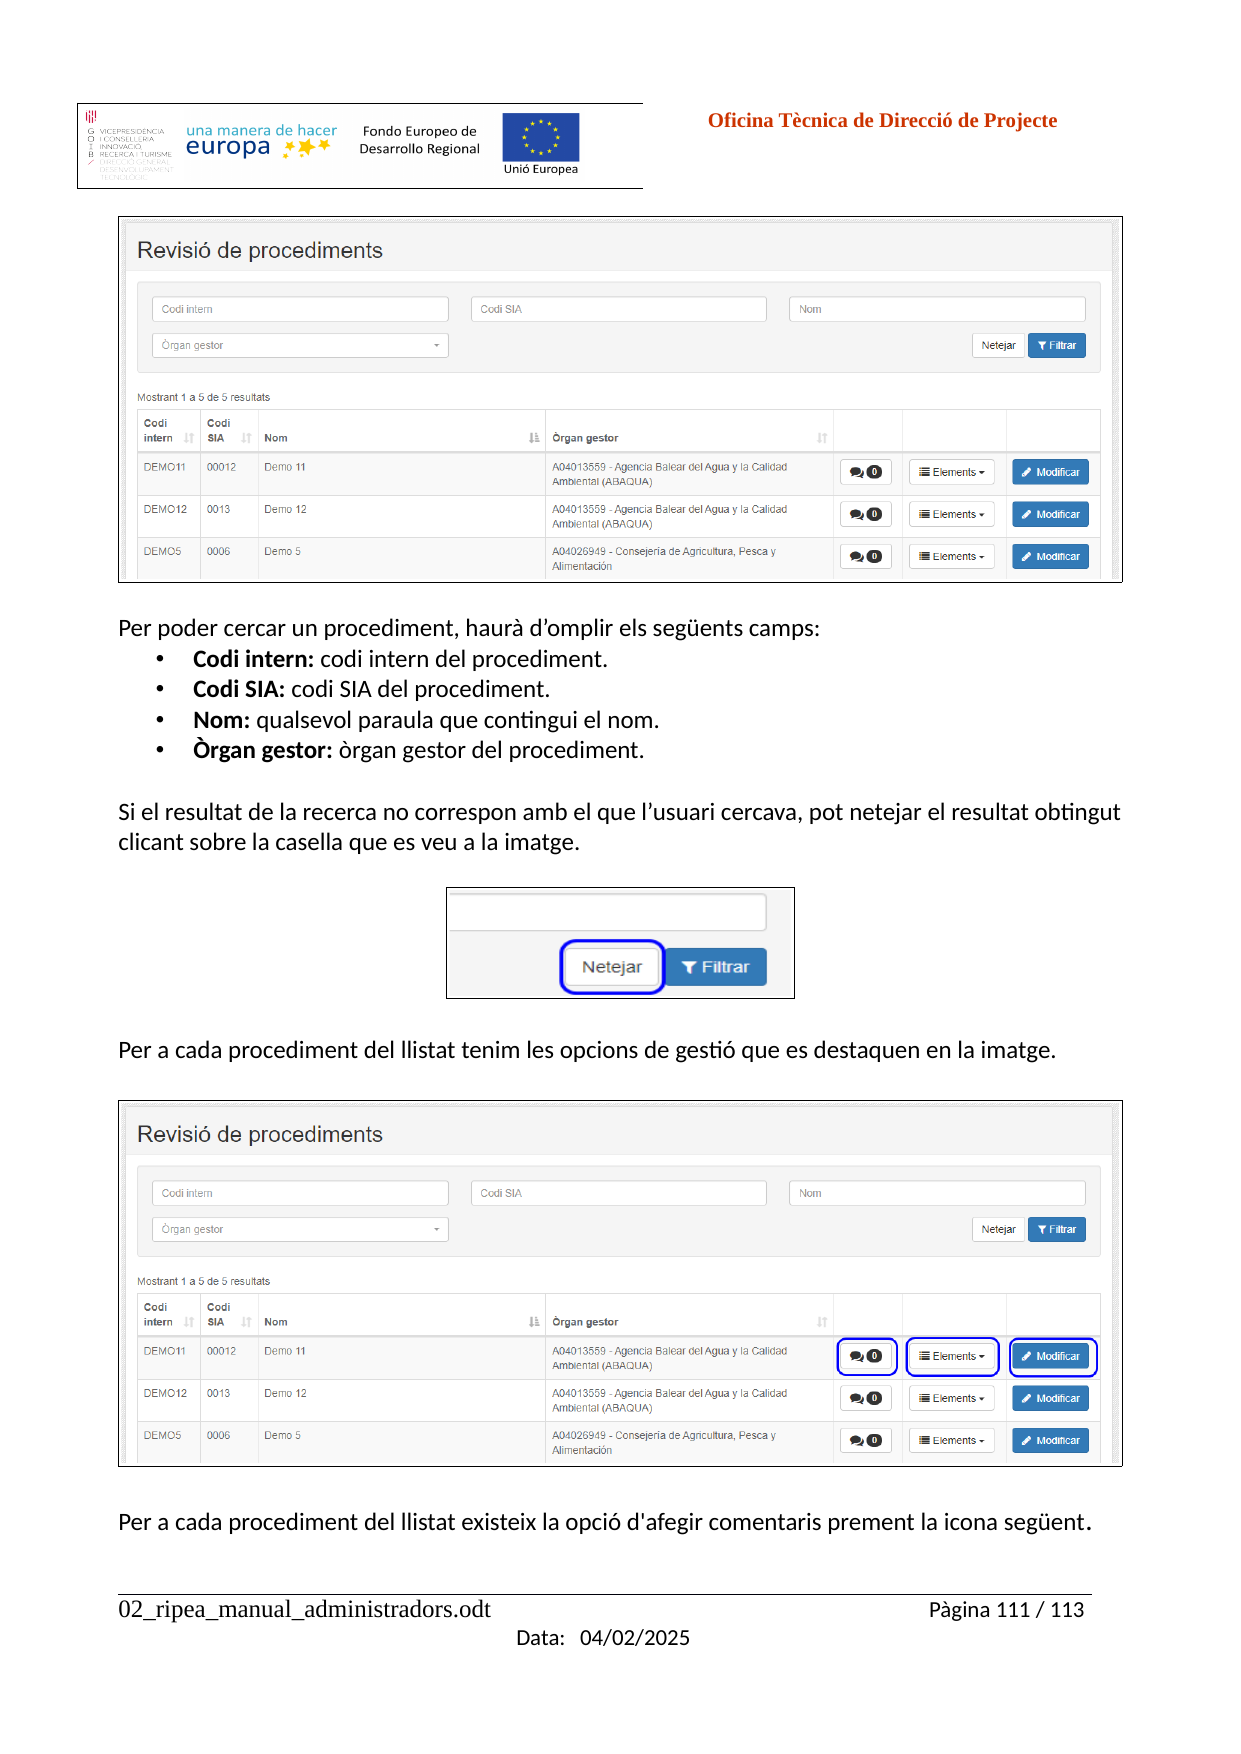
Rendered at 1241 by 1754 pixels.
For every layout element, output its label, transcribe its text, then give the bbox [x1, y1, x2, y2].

list Codi SIA: codi SIA del procediment. [156, 674, 1122, 704]
text Per a cada procediment del llistat existeix la opció d'afegir comentaris prement la icona següent. [118, 1502, 1122, 1537]
picture [121, 1103, 1119, 1463]
text Si el resultat de la recerca no correspon amb el que l’usuari cercava, pot netejar el resultat obtingut clicant sobre la casella que es veu a la imatge. [118, 796, 1122, 857]
picture [121, 219, 1119, 579]
picture [449, 890, 791, 996]
text Per a cada procediment del llistat tenim les opcions de gestió que es destaquen en la imatge. [118, 1034, 1122, 1065]
text Per poder cercar un procediment, haurà d’omplir els següents camps: [118, 613, 1122, 643]
list Codi intern: codi intern del procediment. [156, 643, 1122, 674]
list Òrgan gestor: òrgan gestor del procediment. [156, 735, 1122, 765]
picture [184, 108, 585, 182]
list Nom: qualsevol paraula que contingui el nom. [156, 704, 1122, 735]
picture [82, 108, 178, 182]
